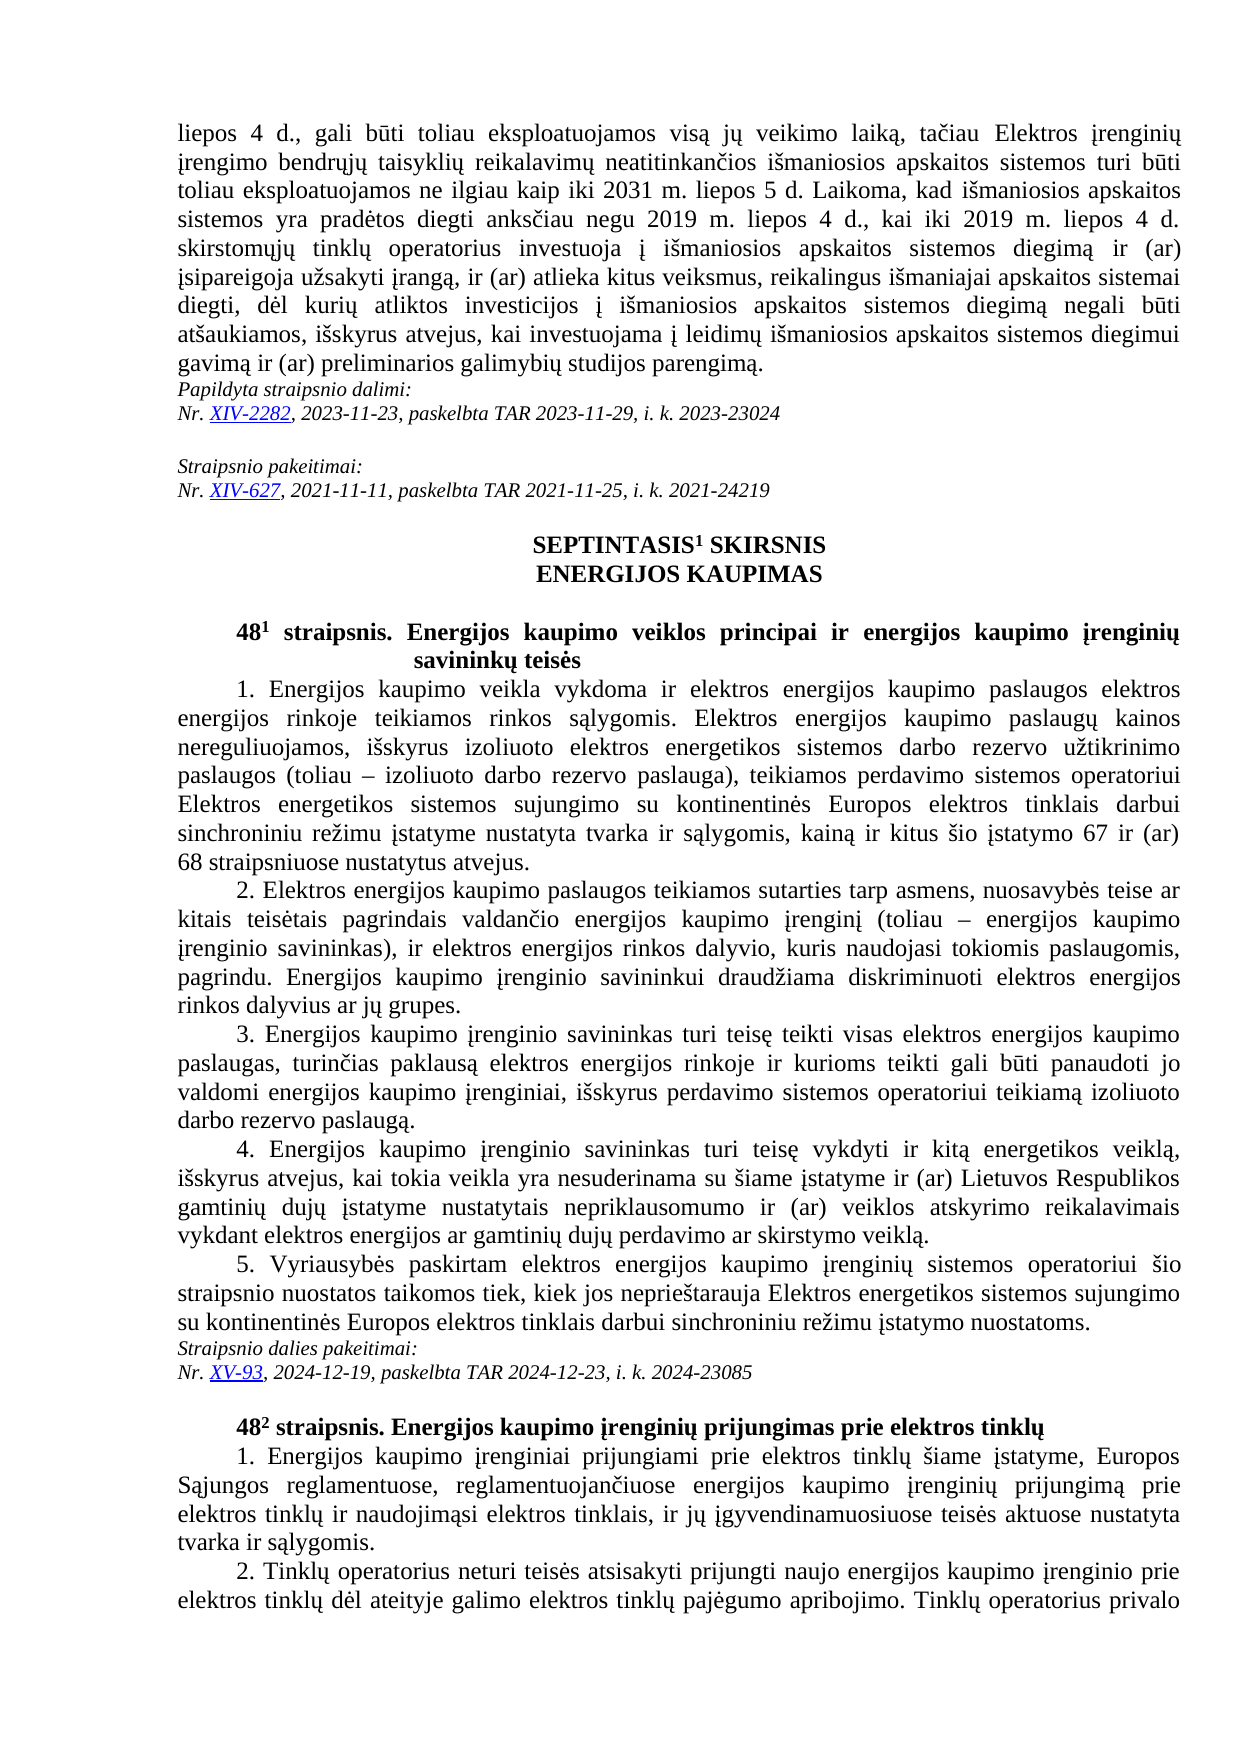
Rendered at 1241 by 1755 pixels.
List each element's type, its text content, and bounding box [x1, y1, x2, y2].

text Nr. XV-93, 2024-12-19, paskelbta TAR 2024-12-23, i. k. 2024-23085 [177, 1360, 1181, 1384]
text Straipsnio dalies pakeitimai: [177, 1336, 1181, 1360]
text 2. Tinklų operatorius neturi teisės atsisakyti prijungti naujo energijos kaupimo įrenginio prie elektros tinklų dėl ateityje galimo elektros tinklų pajėgumo apribojimo. Tinklų operatorius privalo [177, 1556, 1181, 1614]
text 1. Energijos kaupimo veikla vykdoma ir elektros energijos kaupimo paslaugos elektros energijos rinkoje teikiamos rinkos sąlygomis. Elektros energijos kaupimo paslaugų kainos nereguliuojamos, išskyrus izoliuoto elektros energetikos sistemos darbo rezervo užtikrinimo paslaugos (toliau – izoliuoto darbo rezervo paslauga), teikiamos perdavimo sistemos operatoriui Elektros energetikos sistemos sujungimo su kontinentinės Europos elektros tinklais darbui sinchroniniu režimu įstatyme nustatyta tvarka ir sąlygomis, kainą ir kitus šio įstatymo 67 ir (ar) 68 straipsniuose nustatytus atvejus. [177, 674, 1181, 876]
text SEPTINTASIS1 SKIRSNIS [177, 531, 1181, 559]
text 2. Elektros energijos kaupimo paslaugos teikiamos sutarties tarp asmens, nuosavybės teise ar kitais teisėtais pagrindais valdančio energijos kaupimo įrenginį (toliau – energijos kaupimo įrenginio savininkas), ir elektros energijos rinkos dalyvio, kuris naudojasi tokiomis paslaugomis, pagrindu. Energijos kaupimo įrenginio savininkui draudžiama diskriminuoti elektros energijos rinkos dalyvius ar jų grupes. [177, 876, 1181, 1019]
text liepos 4 d., gali būti toliau eksploatuojamos visą jų veikimo laiką, tačiau Elektros įrenginių įrengimo bendrųjų taisyklių reikalavimų neatitinkančios išmaniosios apskaitos sistemos turi būti toliau eksploatuojamos ne ilgiau kaip iki 2031 m. liepos 5 d. Laikoma, kad išmaniosios apskaitos sistemos yra pradėtos diegti anksčiau negu 2019 m. liepos 4 d., kai iki 2019 m. liepos 4 d. skirstomųjų tinklų operatorius investuoja į išmaniosios apskaitos sistemos diegimą ir (ar) įsipareigoja užsakyti įrangą, ir (ar) atlieka kitus veiksmus, reikalingus išmaniajai apskaitos sistemai diegti, dėl kurių atliktos investicijos į išmaniosios apskaitos sistemos diegimą negali būti atšaukiamos, išskyrus atvejus, kai investuojama į leidimų išmaniosios apskaitos sistemos diegimui gavimą ir (ar) preliminarios galimybių studijos parengimą. [177, 118, 1181, 377]
text 3. Energijos kaupimo įrenginio savininkas turi teisę teikti visas elektros energijos kaupimo paslaugas, turinčias paklausą elektros energijos rinkoje ir kurioms teikti gali būti panaudoti jo valdomi energijos kaupimo įrenginiai, išskyrus perdavimo sistemos operatoriui teikiamą izoliuoto darbo rezervo paslaugą. [177, 1019, 1181, 1134]
text Straipsnio pakeitimai: [177, 454, 1181, 478]
text 481 straipsnis. Energijos kaupimo veiklos principai ir energijos kaupimo įrenginių savininkų teisės [236, 617, 1181, 674]
text 482 straipsnis. Energijos kaupimo įrenginių prijungimas prie elektros tinklų [177, 1412, 1181, 1441]
text Papildyta straipsnio dalimi: [177, 377, 1181, 401]
text 4. Energijos kaupimo įrenginio savininkas turi teisę vykdyti ir kitą energetikos veiklą, išskyrus atvejus, kai tokia veikla yra nesuderinama su šiame įstatyme ir (ar) Lietuvos Respublikos gamtinių dujų įstatyme nustatytais nepriklausomumo ir (ar) veiklos atskyrimo reikalavimais vykdant elektros energijos ar gamtinių dujų perdavimo ar skirstymo veiklą. [177, 1134, 1181, 1249]
text Nr. XIV-627, 2021-11-11, paskelbta TAR 2021-11-25, i. k. 2021-24219 [177, 478, 1181, 502]
text 1. Energijos kaupimo įrenginiai prijungiami prie elektros tinklų šiame įstatyme, Europos Sąjungos reglamentuose, reglamentuojančiuose energijos kaupimo įrenginių prijungimą prie elektros tinklų ir naudojimąsi elektros tinklais, ir jų įgyvendinamuosiuose teisės aktuose nustatyta tvarka ir sąlygomis. [177, 1441, 1181, 1556]
text ENERGIJOS KAUPIMAS [177, 559, 1181, 588]
text Nr. XIV-2282, 2023-11-23, paskelbta TAR 2023-11-29, i. k. 2023-23024 [177, 401, 1181, 425]
text 5. Vyriausybės paskirtam elektros energijos kaupimo įrenginių sistemos operatoriui šio straipsnio nuostatos taikomos tiek, kiek jos neprieštarauja Elektros energetikos sistemos sujungimo su kontinentinės Europos elektros tinklais darbui sinchroniniu režimu įstatymo nuostatoms. [177, 1249, 1181, 1336]
